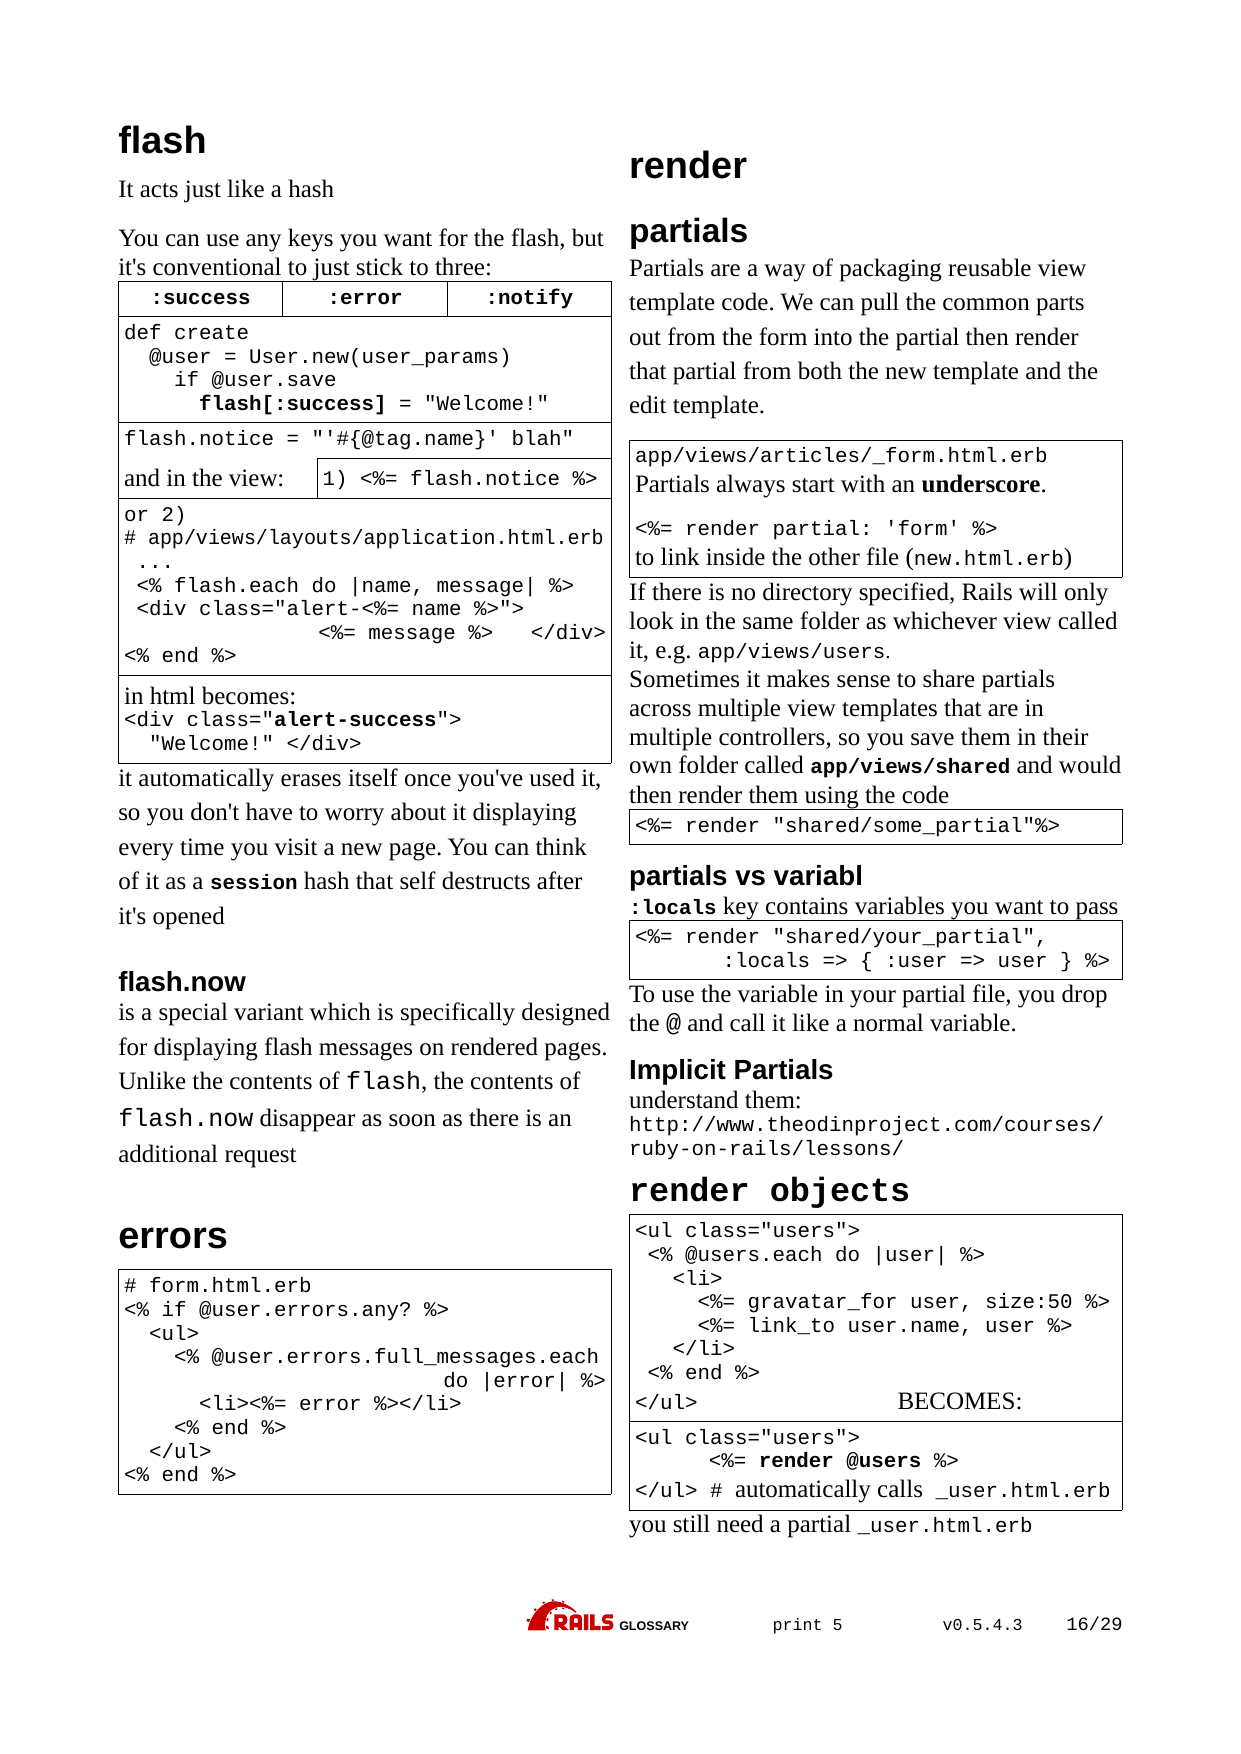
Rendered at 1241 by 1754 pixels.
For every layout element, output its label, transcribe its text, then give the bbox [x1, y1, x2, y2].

text http://www.theodinproject.com/courses/ruby-on-rails/lessons/ [629, 1114, 1122, 1162]
table_cell 1) <%= flash.notice %> [318, 459, 611, 498]
table_cell in html becomes: <div class="alert-success"> "Welcome!" </div> [119, 676, 611, 762]
table_header <%= render "shared/your_partial", :locals => { :user => user } %> [630, 921, 1122, 979]
text it automatically erases itself once you've used it, so you don't have to worry about it displaying every time you visit a new page. You can think of it as a session hash that self destructs after it's opened [118, 764, 611, 930]
subtitle Implicit Partials [629, 1054, 1122, 1086]
subtitle partials vs variabl [629, 859, 1122, 891]
table_header <%= render "shared/some_partial"%> [630, 810, 1122, 844]
table_cell <ul class="users"> <%= render @users %> </ul> # automatically calls _user.html.erb [630, 1422, 1122, 1509]
table_header app/views/articles/_form.html.erb Partials always start with an underscore. <%= render partial: 'form' %> to link inside the other file (new.html.erb) [630, 441, 1122, 577]
table_header :notify [448, 282, 611, 316]
table_cell and in the view: [119, 458, 317, 498]
subtitle partials [629, 211, 1122, 250]
text you still need a partial _user.html.erb [629, 1511, 1122, 1539]
table_header # form.html.erb <% if @user.errors.any? %> <ul> <% @user.errors.full_messages.each do |error| %> <li><%= error %></li> <% end %> </ul> <% end %> [119, 1270, 611, 1494]
table_header def create @user = User.new(user_params) if @user.save flash[:success] = "Welcome!" [119, 317, 611, 422]
text It acts just like a hash [118, 174, 611, 203]
text Partials are a way of packaging reusable view template code. We can pull the common parts out from the form into the partial then render that partial from both the new template and the edit template. [629, 253, 1122, 419]
text If there is no directory specified, Rails will only look in the same folder as whichever view called it, e.g. app/views/users. [629, 578, 1122, 664]
table_header :error [283, 282, 447, 316]
subtitle render [629, 143, 1122, 187]
subtitle render objects [629, 1173, 1122, 1211]
text You can use any keys you want for the flash, but it's conventional to just stick to three: [118, 223, 611, 281]
text Sometimes it makes sense to share partials across multiple view templates that are in multiple controllers, so you save them in their own folder called app/views/shared and would then render them using the code [629, 664, 1122, 809]
text is a special variant which is specifically designed for displaying flash messages on rendered pages. Unlike the contents of flash, the contents of flash.now disappear as soon as there is an additional request [118, 997, 611, 1168]
text understand them: [629, 1086, 1122, 1114]
text To use the variable in your partial file, you drop the @ and call it like a normal variable. [629, 980, 1122, 1039]
subtitle errors [118, 1213, 611, 1257]
table_header :success [119, 282, 282, 316]
subtitle flash [118, 118, 611, 162]
subtitle flash.now [118, 965, 611, 997]
table_cell flash.notice = "'#{@tag.name}' blah" [119, 423, 611, 457]
table_header <ul class="users"> <% @users.each do |user| %> <li> <%= gravatar_for user, size:50 %> <%= link_to user.name, user %> </li> <% end %> </ul> BECOMES: [630, 1215, 1122, 1421]
text :locals key contains variables you want to pass [629, 891, 1122, 920]
table_cell or 2) # app/views/layouts/application.html.erb ... <% flash.each do |name, message| %> <div class="alert-<%= name %>"> <%= message %> </div> <% end %> [119, 499, 611, 675]
